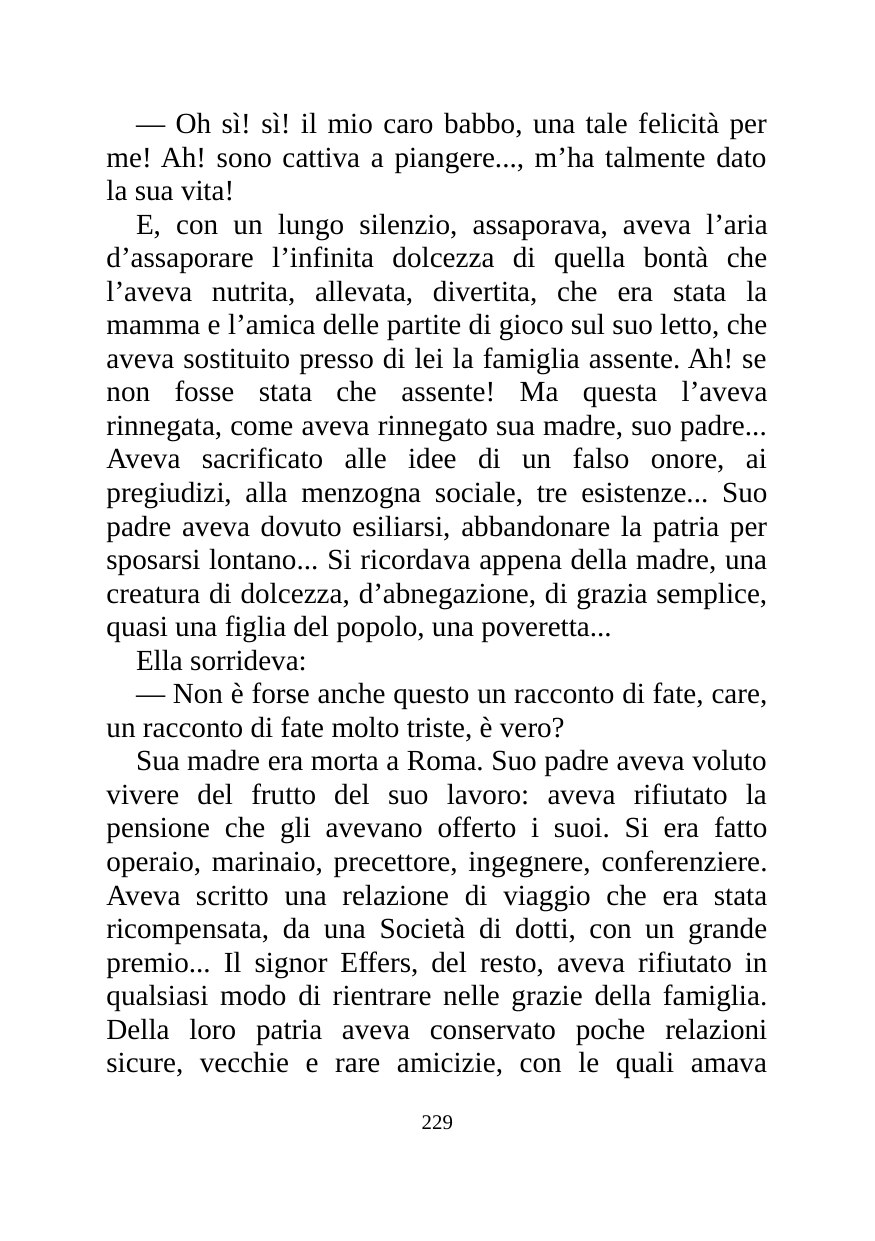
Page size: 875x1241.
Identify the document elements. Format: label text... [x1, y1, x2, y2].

text — Non è forse anche questo un racconto di fate, care, un racconto di fate molto triste, è vero? [106, 676, 768, 743]
text Ella sorrideva: [106, 643, 768, 676]
text — Oh sì! sì! il mio caro babbo, una tale felicità per me! Ah! sono cattiva a piangere..., m’ha talmente dato la sua vita! [106, 106, 768, 207]
text Sua madre era morta a Roma. Suo padre aveva voluto vivere del frutto del suo lavoro: aveva rifiutato la pensione che gli avevano offerto i suoi. Si era fatto operaio, marinaio, precettore, ingegnere, conferenziere. Aveva scritto una relazione di viaggio che era stata ricompensata, da una Società di dotti, con un grande premio... Il signor Effers, del resto, aveva rifiutato in qualsiasi modo di rientrare nelle grazie della famiglia. Della loro patria aveva conservato poche relazioni sicure, vecchie e rare amicizie, con le quali amava [106, 743, 768, 1079]
text E, con un lungo silenzio, assaporava, aveva l’aria d’assaporare l’infinita dolcezza di quella bontà che l’aveva nutrita, allevata, divertita, che era stata la mamma e l’amica delle partite di gioco sul suo letto, che aveva sostituito presso di lei la famiglia assente. Ah! se non fosse stata che assente! Ma questa l’aveva rinnegata, come aveva rinnegato sua madre, suo padre... Aveva sacrificato alle idee di un falso onore, ai pregiudizi, alla menzogna sociale, tre esistenze... Suo padre aveva dovuto esiliarsi, abbandonare la patria per sposarsi lontano... Si ricordava appena della madre, una creatura di dolcezza, d’abnegazione, di grazia semplice, quasi una figlia del popolo, una poveretta... [106, 207, 768, 643]
